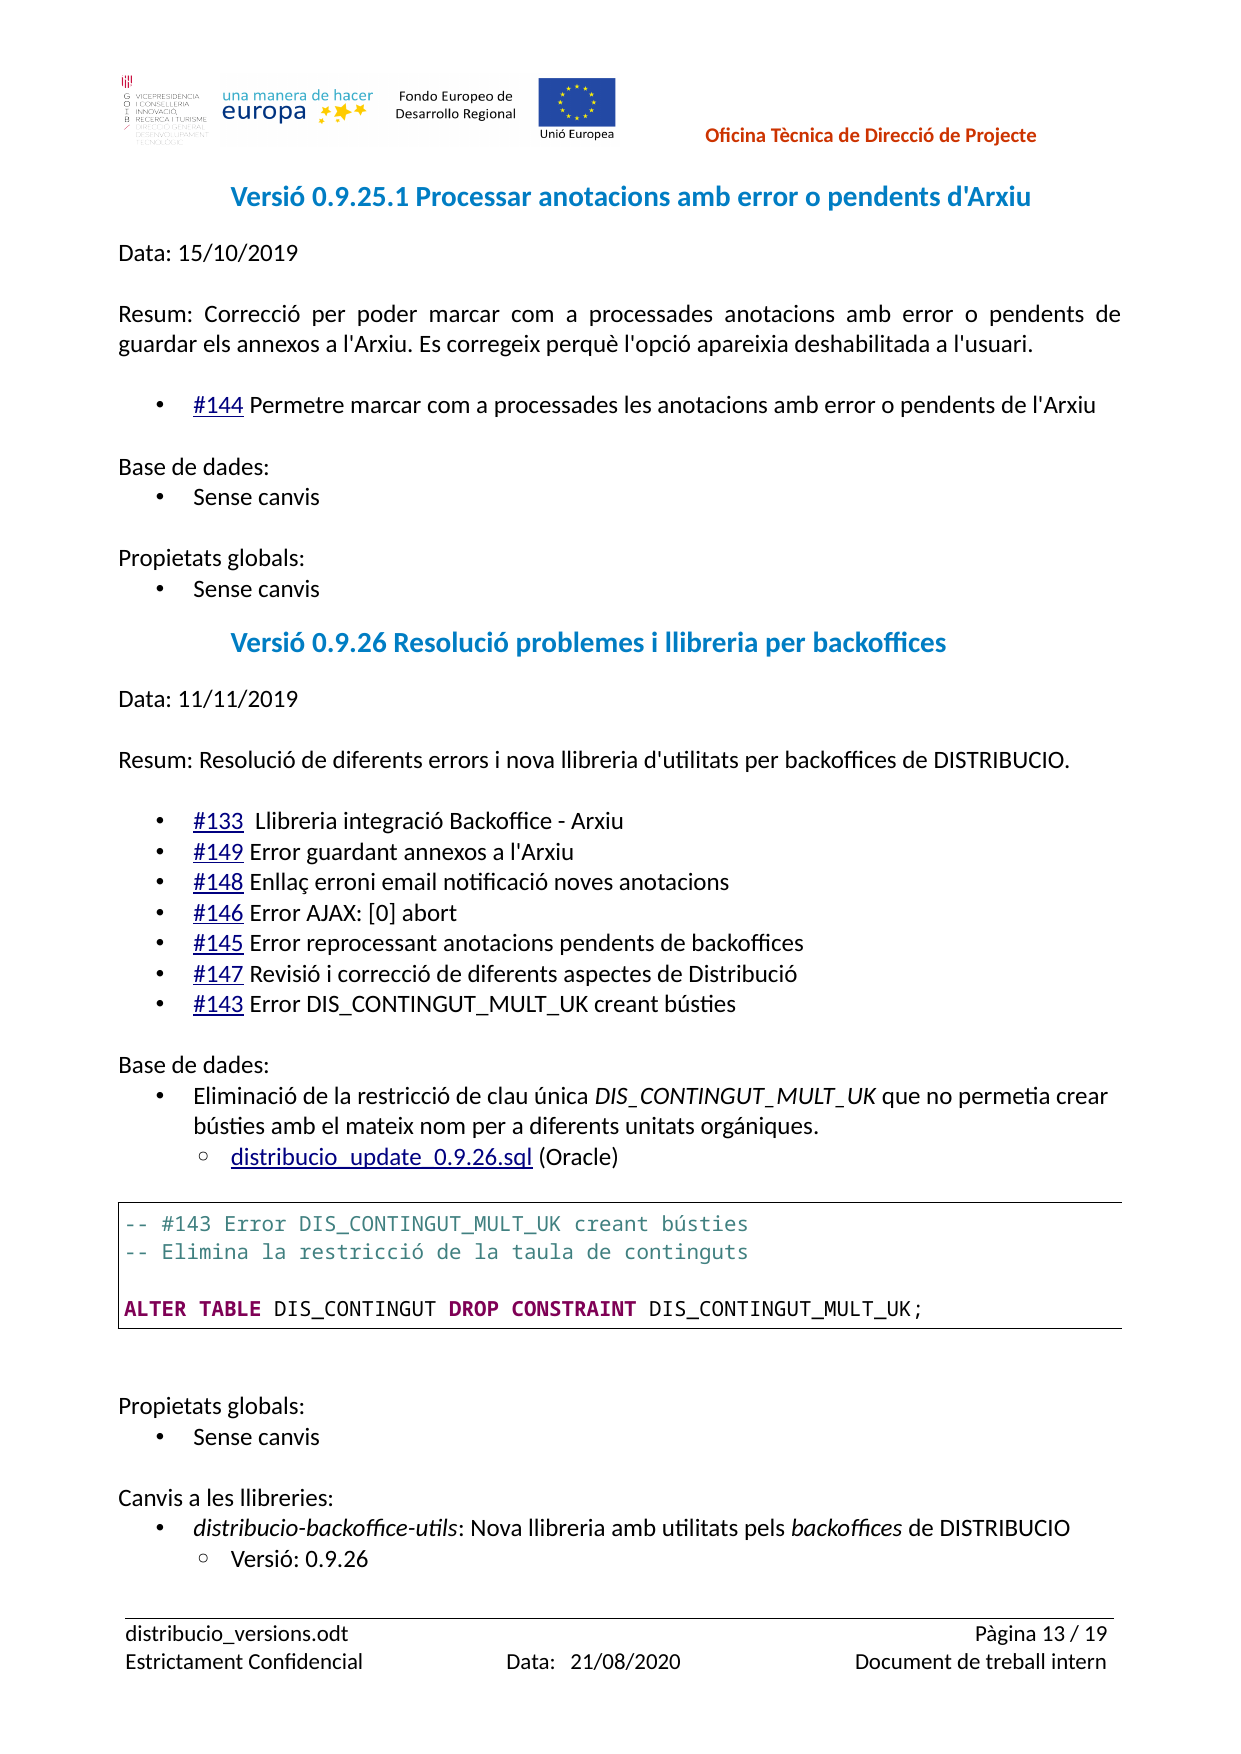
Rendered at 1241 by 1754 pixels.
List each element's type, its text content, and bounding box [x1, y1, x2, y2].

list Sense canvis [156, 481, 1122, 512]
text Propietats globals: [118, 1390, 1122, 1421]
text Resum: Correcció per poder marcar com a processades anotacions amb error o pendents de guardar els annexos a l'Arxiu. Es corregeix perquè l'opció apareixia deshabilitada a l'usuari. [118, 298, 1122, 359]
list distribucio-backoffice-utils: Nova llibreria amb utilitats pels backoffices de DISTRIBUCIO [156, 1512, 1122, 1543]
table_header -- #143 Error DIS_CONTINGUT_MULT_UK creant bústies -- Elimina la restricció de la taula de continguts ALTER TABLE DIS_CONTINGUT DROP CONSTRAINT DIS_CONTINGUT_MULT_UK; [119, 1203, 1122, 1328]
text Propietats globals: [118, 542, 1122, 573]
list Sense canvis [156, 573, 1122, 603]
list Versió: 0.9.26 [193, 1543, 1122, 1573]
picture [219, 73, 621, 147]
list #149 Error guardant annexos a l'Arxiu [156, 836, 1122, 866]
list #147 Revisió i correcció de diferents aspectes de Distribució [156, 958, 1122, 988]
list Sense canvis [156, 1421, 1122, 1451]
text Canvis a les llibreries: [118, 1482, 1122, 1512]
text Data: 15/10/2019 [118, 237, 1122, 267]
text Base de dades: [118, 451, 1122, 481]
list #148 Enllaç erroni email notificació noves anotacions [156, 866, 1122, 897]
list #144 Permetre marcar com a processades les anotacions amb error o pendents de l'Arxiu [156, 389, 1122, 420]
subtitle Versió 0.9.25.1 Processar anotacions amb error o pendents d'Arxiu [153, 178, 1122, 213]
list Eliminació de la restricció de clau única DIS_CONTINGUT_MULT_UK que no permetia crear bústies amb el mateix nom per a diferents unitats orgániques. [156, 1080, 1122, 1141]
list #145 Error reprocessant anotacions pendents de backoffices [156, 927, 1122, 958]
text Resum: Resolució de diferents errors i nova llibreria d'utilitats per backoffices de DISTRIBUCIO. [118, 744, 1122, 775]
list distribucio_update_0.9.26.sql (Oracle) [193, 1141, 1122, 1171]
list #133 Llibreria integració Backoffice - Arxiu [156, 805, 1122, 836]
list #143 Error DIS_CONTINGUT_MULT_UK creant bústies [156, 988, 1122, 1019]
text Data: 11/11/2019 [118, 683, 1122, 714]
picture [118, 73, 213, 147]
text Base de dades: [118, 1049, 1122, 1080]
list #146 Error AJAX: [0] abort [156, 897, 1122, 927]
subtitle Versió 0.9.26 Resolució problemes i llibreria per backoffices [153, 624, 1122, 659]
